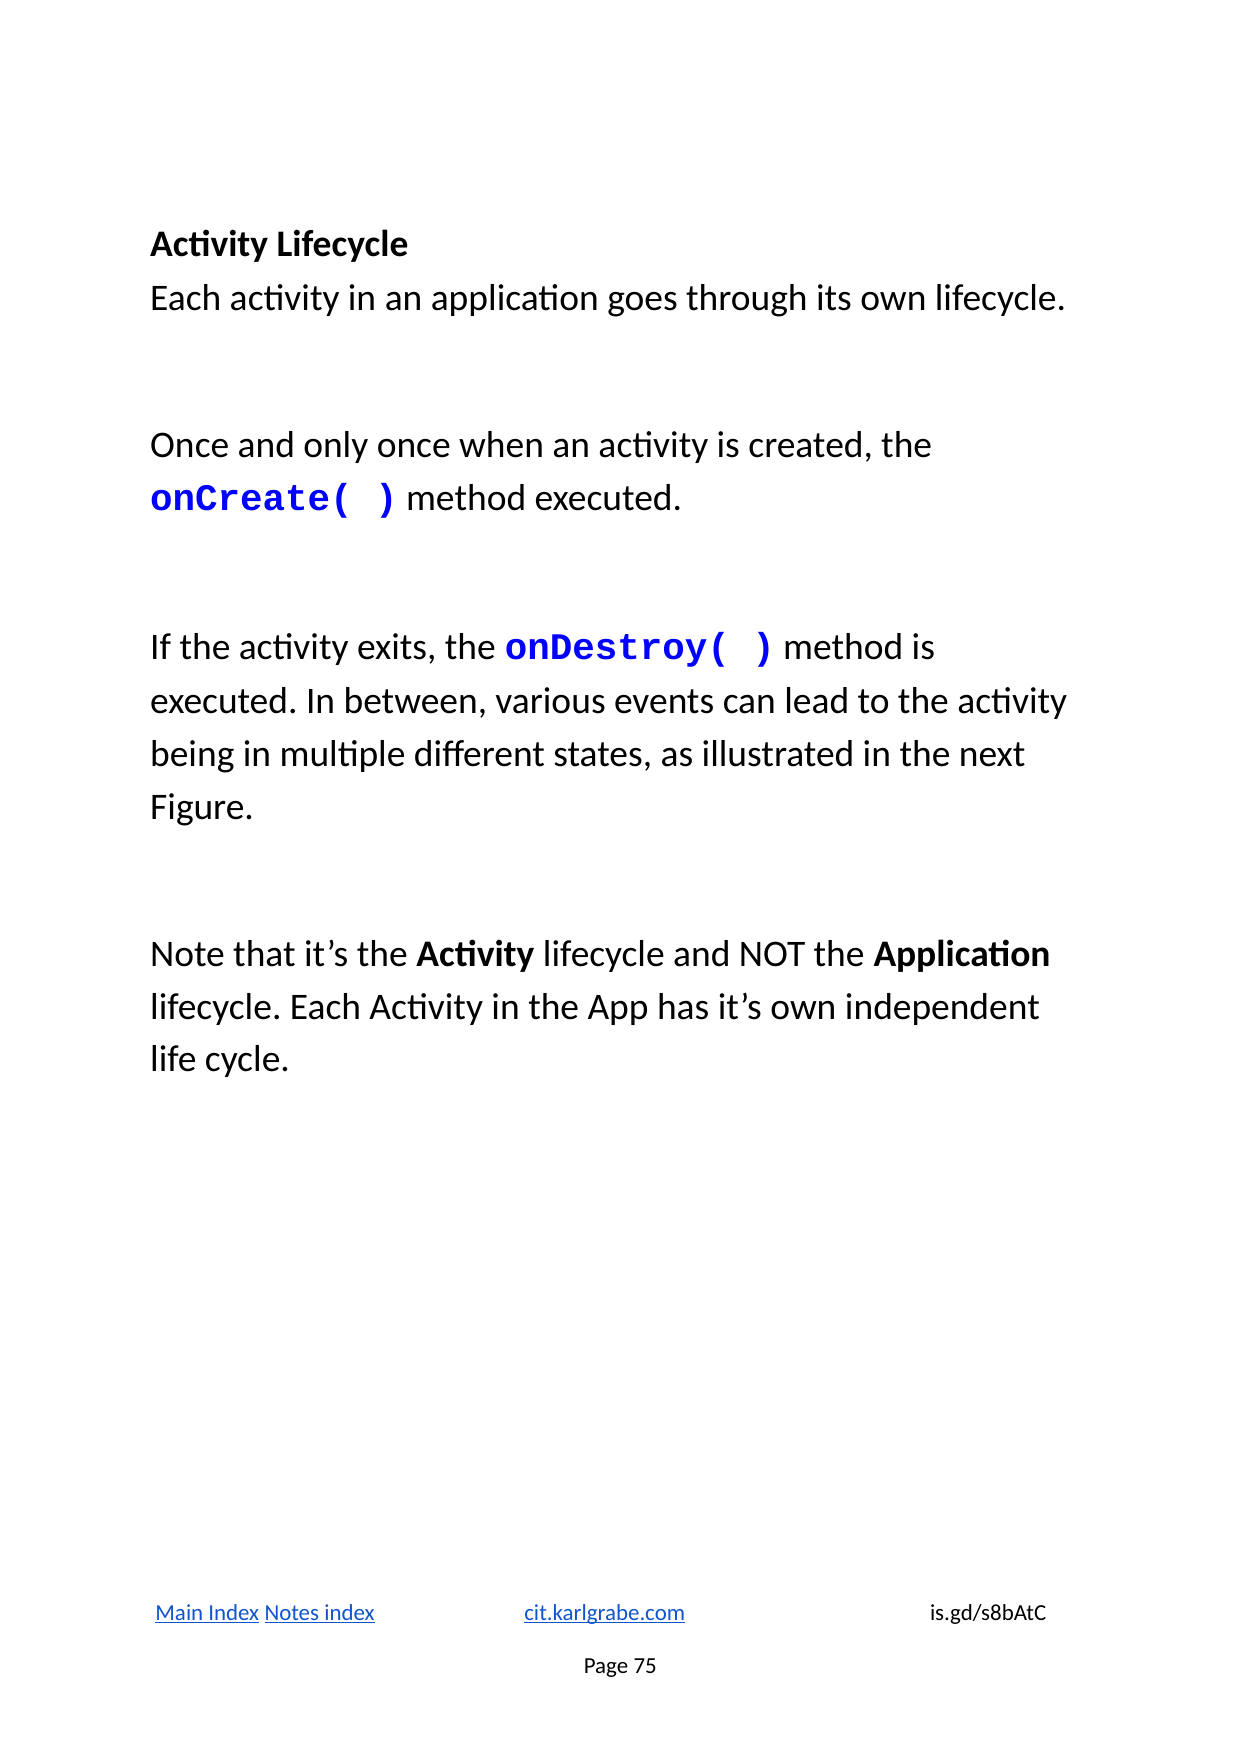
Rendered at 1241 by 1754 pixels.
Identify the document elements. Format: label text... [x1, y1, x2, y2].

text Each activity in an application goes through its own lifecycle. [150, 274, 1090, 320]
text Note that it’s the Activity lifecycle and NOT the Application lifecycle. Each Activity in the App has it’s own independent life cycle. [150, 930, 1090, 1081]
text If the activity exits, the onDestroy( ) method is executed. In between, various events can lead to the activity being in multiple different states, as illustrated in the next Figure. [150, 623, 1090, 829]
text Once and only once when an activity is created, the onCreate( ) method executed. [150, 421, 1090, 521]
subtitle Activity Lifecycle [150, 220, 1090, 266]
